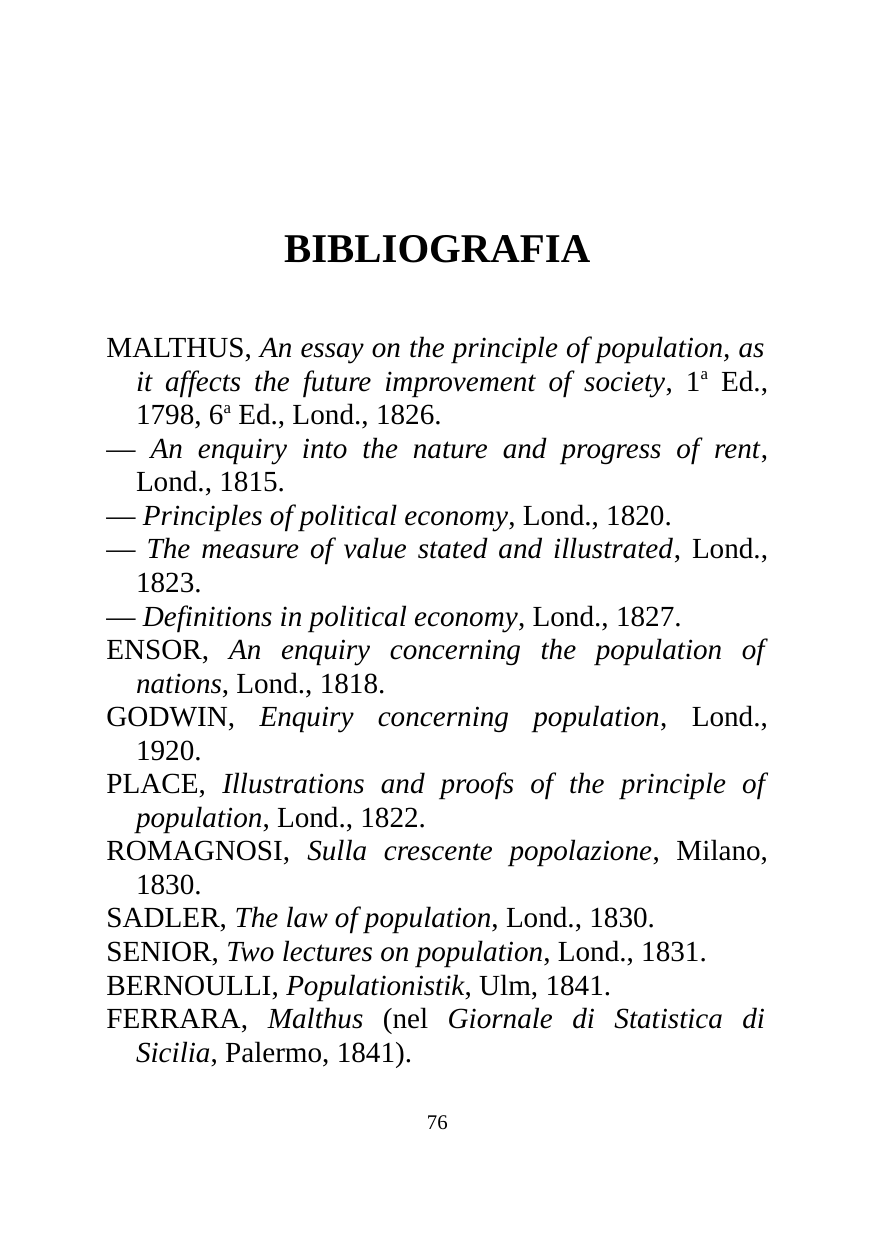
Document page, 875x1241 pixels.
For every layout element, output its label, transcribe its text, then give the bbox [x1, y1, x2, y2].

text SENIOR, Two lectures on population, Lond., 1831. [106, 934, 768, 968]
subtitle BIBLIOGRAFIA [106, 224, 768, 271]
text FERRARA, Malthus (nel Giornale di Statistica di Sicilia, Palermo, 1841). [106, 1001, 768, 1068]
text — An enquiry into the nature and progress of rent, Lond., 1815. [106, 431, 768, 498]
text ENSOR, An enquiry concerning the population of nations, Lond., 1818. [106, 632, 768, 699]
text PLACE, Illustrations and proofs of the principle of population, Lond., 1822. [106, 766, 768, 833]
text SADLER, The law of population, Lond., 1830. [106, 901, 768, 934]
text MALTHUS, An essay on the principle of population, as it affects the future improvement of society, 1a Ed., 1798, 6a Ed., Lond., 1826. [106, 330, 768, 431]
text — Definitions in political economy, Lond., 1827. [106, 599, 768, 632]
text GODWIN, Enquiry concerning population, Lond., 1920. [106, 699, 768, 766]
text — Principles of political economy, Lond., 1820. [106, 498, 768, 532]
text ROMAGNOSI, Sulla crescente popolazione, Milano, 1830. [106, 833, 768, 901]
text BERNOULLI, Populationistik, Ulm, 1841. [106, 968, 768, 1001]
text — The measure of value stated and illustrated, Lond., 1823. [106, 532, 768, 599]
